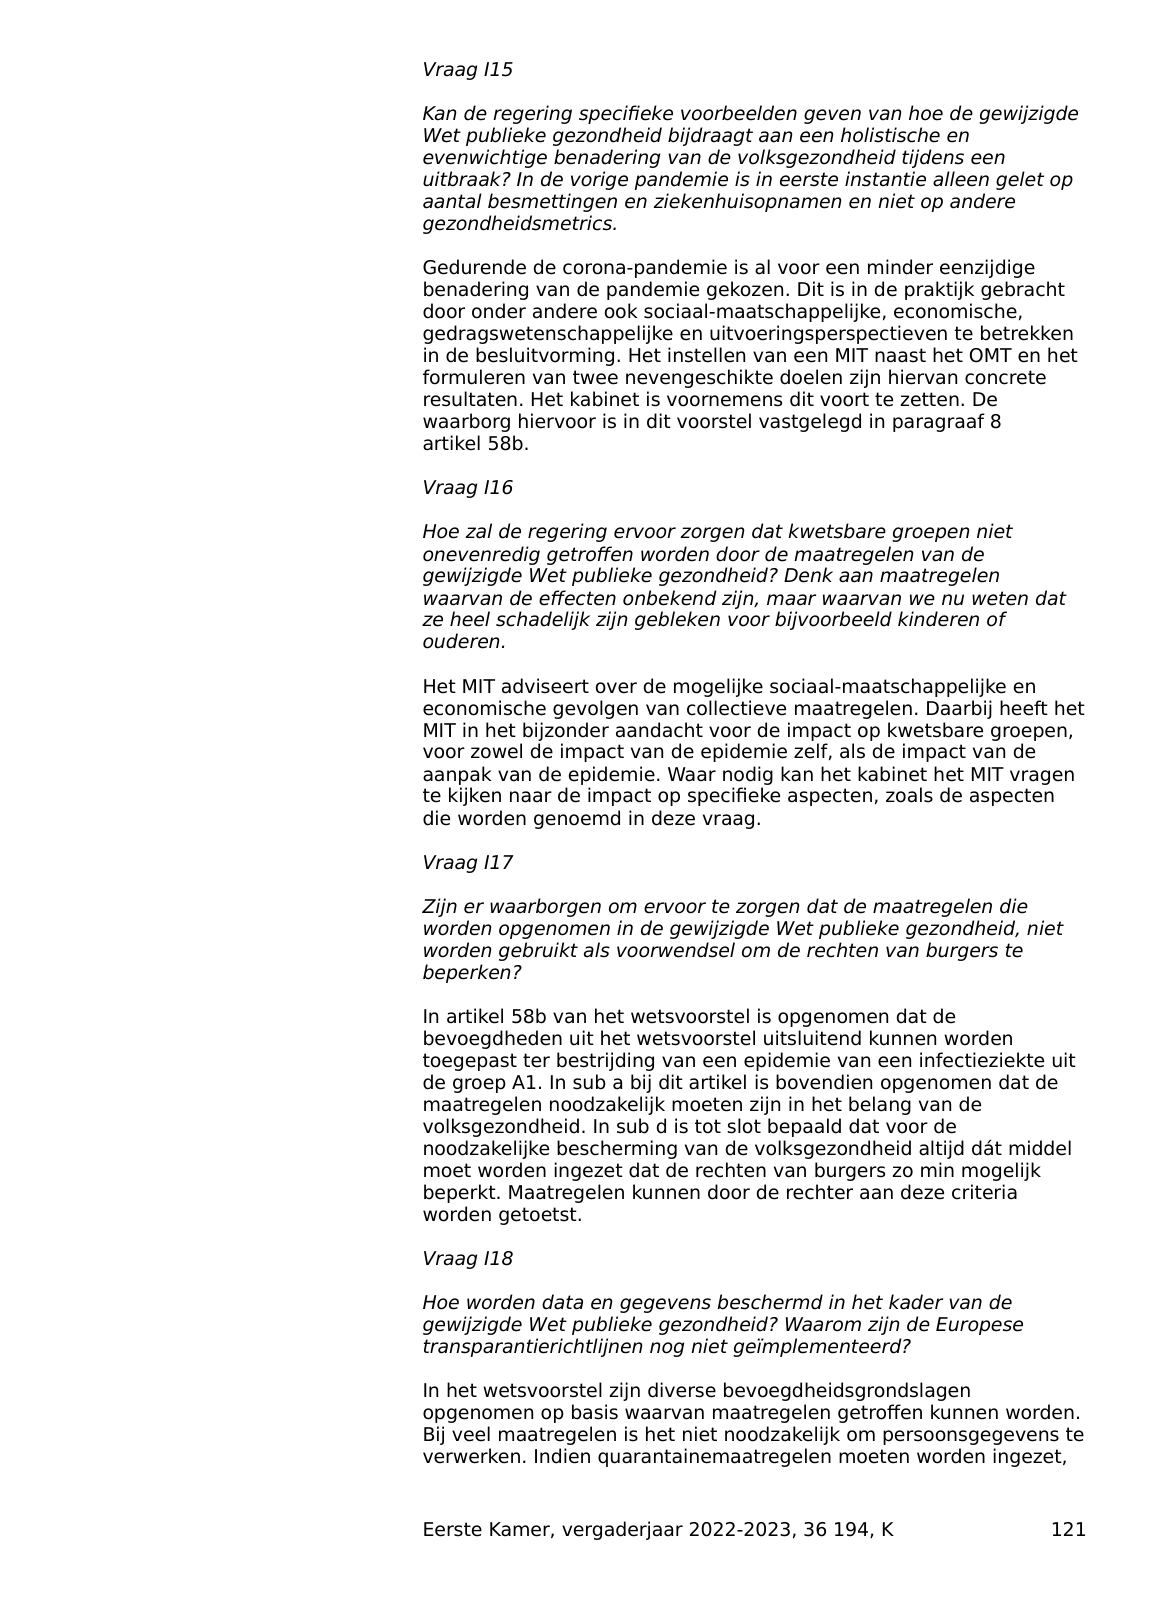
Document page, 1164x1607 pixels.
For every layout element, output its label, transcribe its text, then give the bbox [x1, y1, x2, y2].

text Hoe zal de regering ervoor zorgen dat kwetsbare groepen niet onevenredig getroffen worden door de maatregelen van de gewijzigde Wet publieke gezondheid? Denk aan maatregelen waarvan de effecten onbekend zijn, maar waarvan we nu weten dat ze heel schadelijk zijn gebleken voor bijvoorbeeld kinderen of ouderen. [422, 521, 1087, 653]
text Hoe worden data en gegevens beschermd in het kader van de gewijzigde Wet publieke gezondheid? Waarom zijn de Europese transparantierichtlijnen nog niet geïmplementeerd? [422, 1292, 1087, 1358]
subtitle Vraag I18 [422, 1248, 1087, 1270]
text In artikel 58b van het wetsvoorstel is opgenomen dat de bevoegdheden uit het wetsvoorstel uitsluitend kunnen worden toegepast ter bestrijding van een epidemie van een infectieziekte uit de groep A1. In sub a bij dit artikel is bovendien opgenomen dat de maatregelen noodzakelijk moeten zijn in het belang van de volksgezondheid. In sub d is tot slot bepaald dat voor de noodzakelijke bescherming van de volksgezondheid altijd dát middel moet worden ingezet dat de rechten van burgers zo min mogelijk beperkt. Maatregelen kunnen door de rechter aan deze criteria worden getoetst. [422, 1006, 1087, 1226]
text In het wetsvoorstel zijn diverse bevoegdheidsgrondslagen opgenomen op basis waarvan maatregelen getroffen kunnen worden. Bij veel maatregelen is het niet noodzakelijk om persoonsgegevens te verwerken. Indien quarantainemaatregelen moeten worden ingezet, [422, 1380, 1087, 1468]
text Het MIT adviseert over de mogelijke sociaal-maatschappelijke en economische gevolgen van collectieve maatregelen. Daarbij heeft het MIT in het bijzonder aandacht voor de impact op kwetsbare groepen, voor zowel de impact van de epidemie zelf, als de impact van de aanpak van de epidemie. Waar nodig kan het kabinet het MIT vragen te kijken naar de impact op specifieke aspecten, zoals de aspecten die worden genoemd in deze vraag. [422, 676, 1087, 829]
subtitle Vraag I17 [422, 852, 1087, 873]
text Kan de regering specifieke voorbeelden geven van hoe de gewijzigde Wet publieke gezondheid bijdraagt aan een holistische en evenwichtige benadering van de volksgezondheid tijdens een uitbraak? In de vorige pandemie is in eerste instantie alleen gelet op aantal besmettingen en ziekenhuisopnamen en niet op andere gezondheidsmetrics. [422, 103, 1087, 235]
text Zijn er waarborgen om ervoor te zorgen dat de maatregelen die worden opgenomen in de gewijzigde Wet publieke gezondheid, niet worden gebruikt als voorwendsel om de rechten van burgers te beperken? [422, 896, 1087, 984]
subtitle Vraag I15 [422, 59, 1087, 81]
text Gedurende de corona-pandemie is al voor een minder eenzijdige benadering van de pandemie gekozen. Dit is in de praktijk gebracht door onder andere ook sociaal-maatschappelijke, economische, gedragswetenschappelijke en uitvoeringsperspectieven te betrekken in de besluitvorming. Het instellen van een MIT naast het OMT en het formuleren van twee nevengeschikte doelen zijn hiervan concrete resultaten. Het kabinet is voornemens dit voort te zetten. De waarborg hiervoor is in dit voorstel vastgelegd in paragraaf 8 artikel 58b. [422, 257, 1087, 455]
subtitle Vraag I16 [422, 477, 1087, 499]
